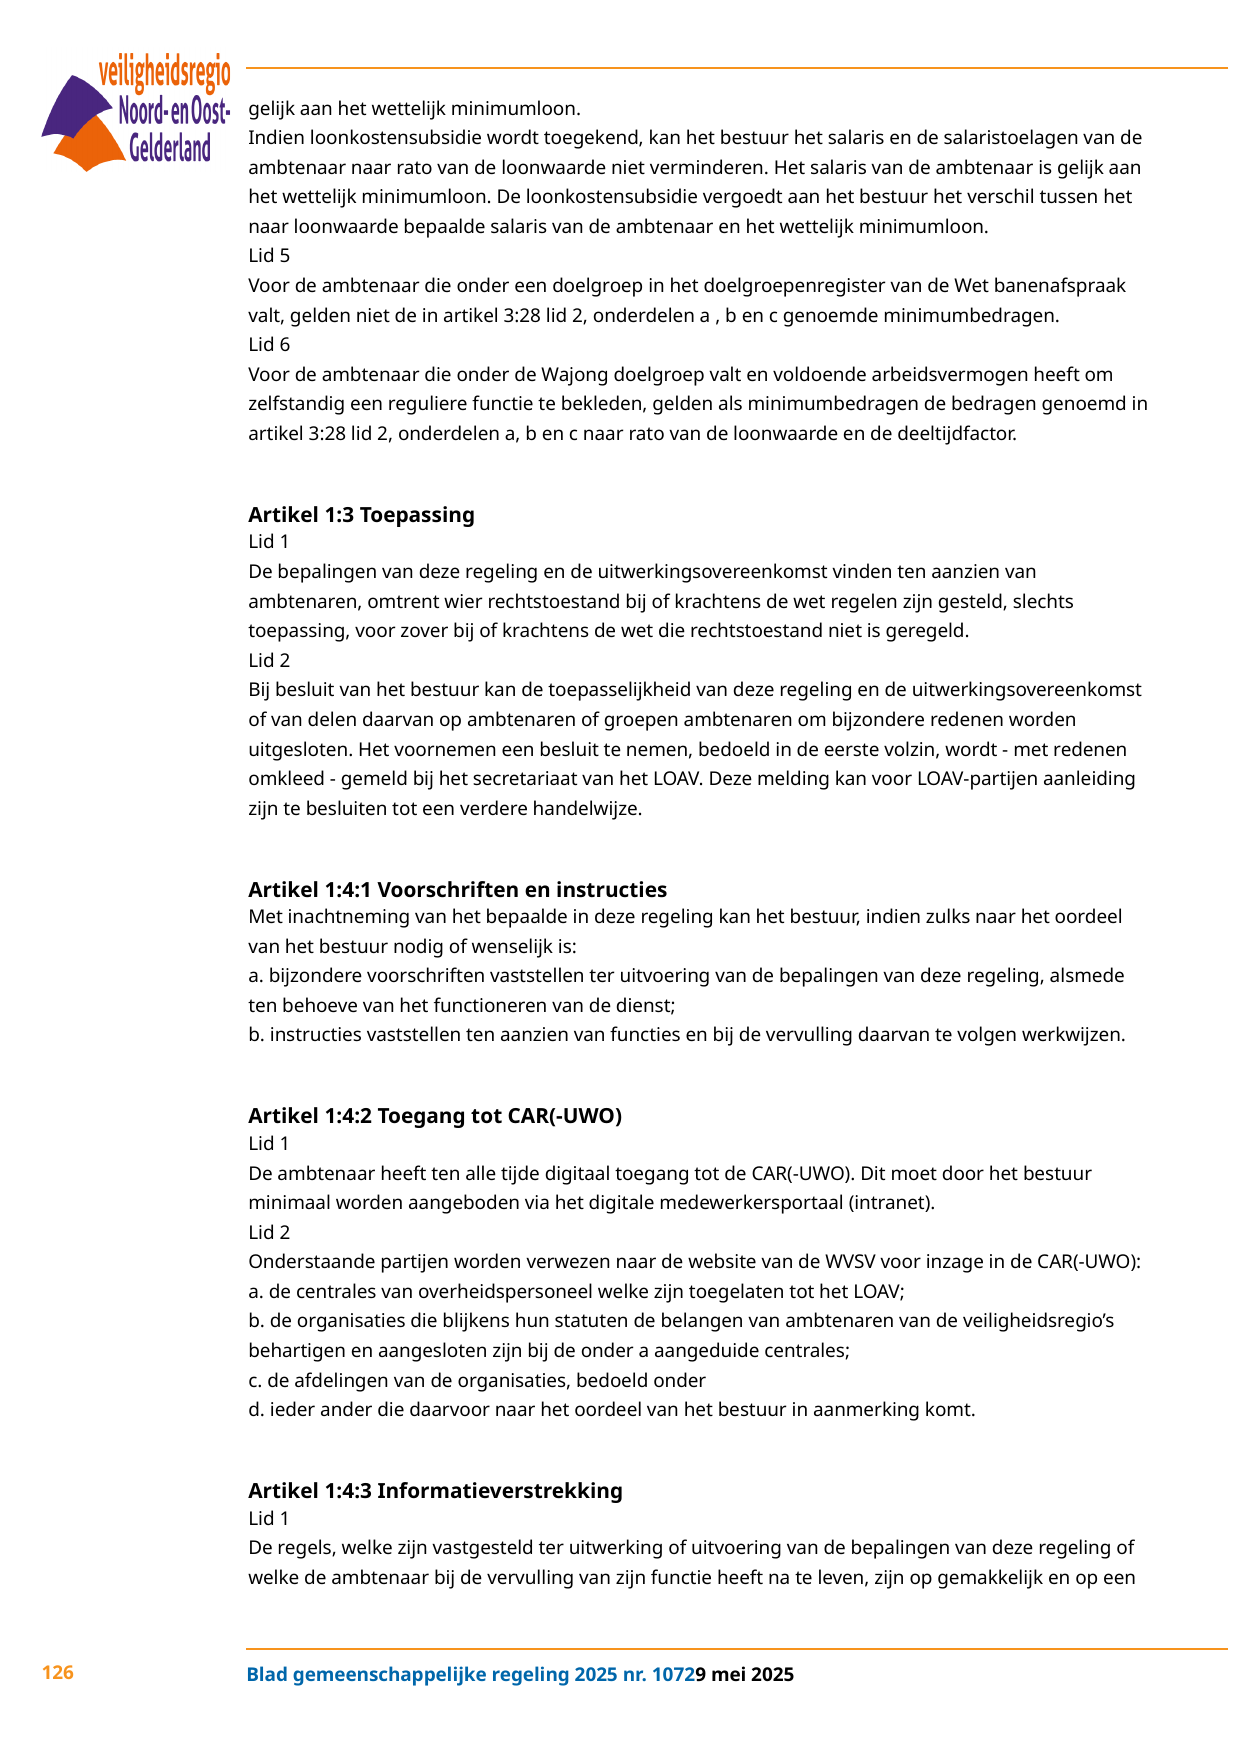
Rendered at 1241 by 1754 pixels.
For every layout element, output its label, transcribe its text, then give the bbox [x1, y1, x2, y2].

text Lid 5 [248, 243, 1152, 268]
text a. de centrales van overheidspersoneel welke zijn toegelaten tot het LOAV; [248, 1278, 1152, 1304]
text Lid 1 [248, 1505, 1152, 1531]
text Lid 6 [248, 331, 1152, 357]
text d. ieder ander die daarvoor naar het oordeel van het bestuur in aanmerking komt. [248, 1396, 1152, 1422]
text Onderstaande partijen worden verwezen naar de website van de WVSV voor inzage in de CAR(-UWO): [248, 1248, 1152, 1274]
text gelijk aan het wettelijk minimumloon. [248, 95, 1152, 121]
picture [41, 47, 231, 172]
text Voor de ambtenaar die onder de Wajong doelgroep valt en voldoende arbeidsvermogen heeft om zelfstandig een reguliere functie te bekleden, gelden als minimumbedragen de bedragen genoemd in artikel 3:28 lid 2, onderdelen a, b en c naar rato van de loonwaarde en de deeltijdfactor. [248, 361, 1152, 446]
text De regels, welke zijn vastgesteld ter uitwerking of uitvoering van de bepalingen van deze regeling of welke de ambtenaar bij de vervulling van zijn functie heeft na te leven, zijn op gemakkelijk en op een [248, 1534, 1152, 1590]
text Voor de ambtenaar die onder een doelgroep in het doelgroepenregister van de Wet banenafspraak valt, gelden niet de in artikel 3:28 lid 2, onderdelen a , b en c genoemde minimumbedragen. [248, 272, 1152, 328]
text Bij besluit van het bestuur kan de toepasselijkheid van deze regeling en de uitwerkingsovereenkomst of van delen daarvan op ambtenaren of groepen ambtenaren om bijzondere redenen worden uitgesloten. Het voornemen een besluit te nemen, bedoeld in de eerste volzin, wordt - met redenen omkleed - gemeld bij het secretariaat van het LOAV. Deze melding kan voor LOAV-partijen aanleiding zijn te besluiten tot een verdere handelwijze. [248, 677, 1152, 821]
text Indien loonkostensubsidie wordt toegekend, kan het bestuur het salaris en de salaristoelagen van de ambtenaar naar rato van de loonwaarde niet verminderen. Het salaris van de ambtenaar is gelijk aan het wettelijk minimumloon. De loonkostensubsidie vergoedt aan het bestuur het verschil tussen het naar loonwaarde bepaalde salaris van de ambtenaar en het wettelijk minimumloon. [248, 124, 1152, 239]
text Artikel 1:4:2 Toegang tot CAR(-UWO) [248, 1102, 1152, 1130]
text c. de afdelingen van de organisaties, bedoeld onder [248, 1367, 1152, 1392]
text b. instructies vaststellen ten aanzien van functies en bij de vervulling daarvan te volgen werkwijzen. [248, 1022, 1152, 1047]
text Lid 2 [248, 1219, 1152, 1244]
text Artikel 1:4:3 Informatieverstrekking [248, 1476, 1152, 1505]
text Lid 1 [248, 1130, 1152, 1156]
text b. de organisaties die blijkens hun statuten de belangen van ambtenaren van de veiligheidsregio’s behartigen en aangesloten zijn bij de onder a aangeduide centrales; [248, 1308, 1152, 1363]
text Artikel 1:3 Toepassing [248, 500, 1152, 529]
text a. bijzondere voorschriften vaststellen ter uitvoering van de bepalingen van deze regeling, alsmede ten behoeve van het functioneren van de dienst; [248, 962, 1152, 1018]
text De ambtenaar heeft ten alle tijde digitaal toegang tot de CAR(-UWO). Dit moet door het bestuur minimaal worden aangeboden via het digitale medewerkersportaal (intranet). [248, 1160, 1152, 1215]
text De bepalingen van deze regeling en de uitwerkingsovereenkomst vinden ten aanzien van ambtenaren, omtrent wier rechtstoestand bij of krachtens de wet regelen zijn gesteld, slechts toepassing, voor zover bij of krachtens de wet die rechtstoestand niet is geregeld. [248, 558, 1152, 643]
text Lid 1 [248, 529, 1152, 554]
text Lid 2 [248, 647, 1152, 673]
text Met inachtneming van het bepaalde in deze regeling kan het bestuur, indien zulks naar het oordeel van het bestuur nodig of wenselijk is: [248, 903, 1152, 959]
text Artikel 1:4:1 Voorschriften en instructies [248, 875, 1152, 903]
